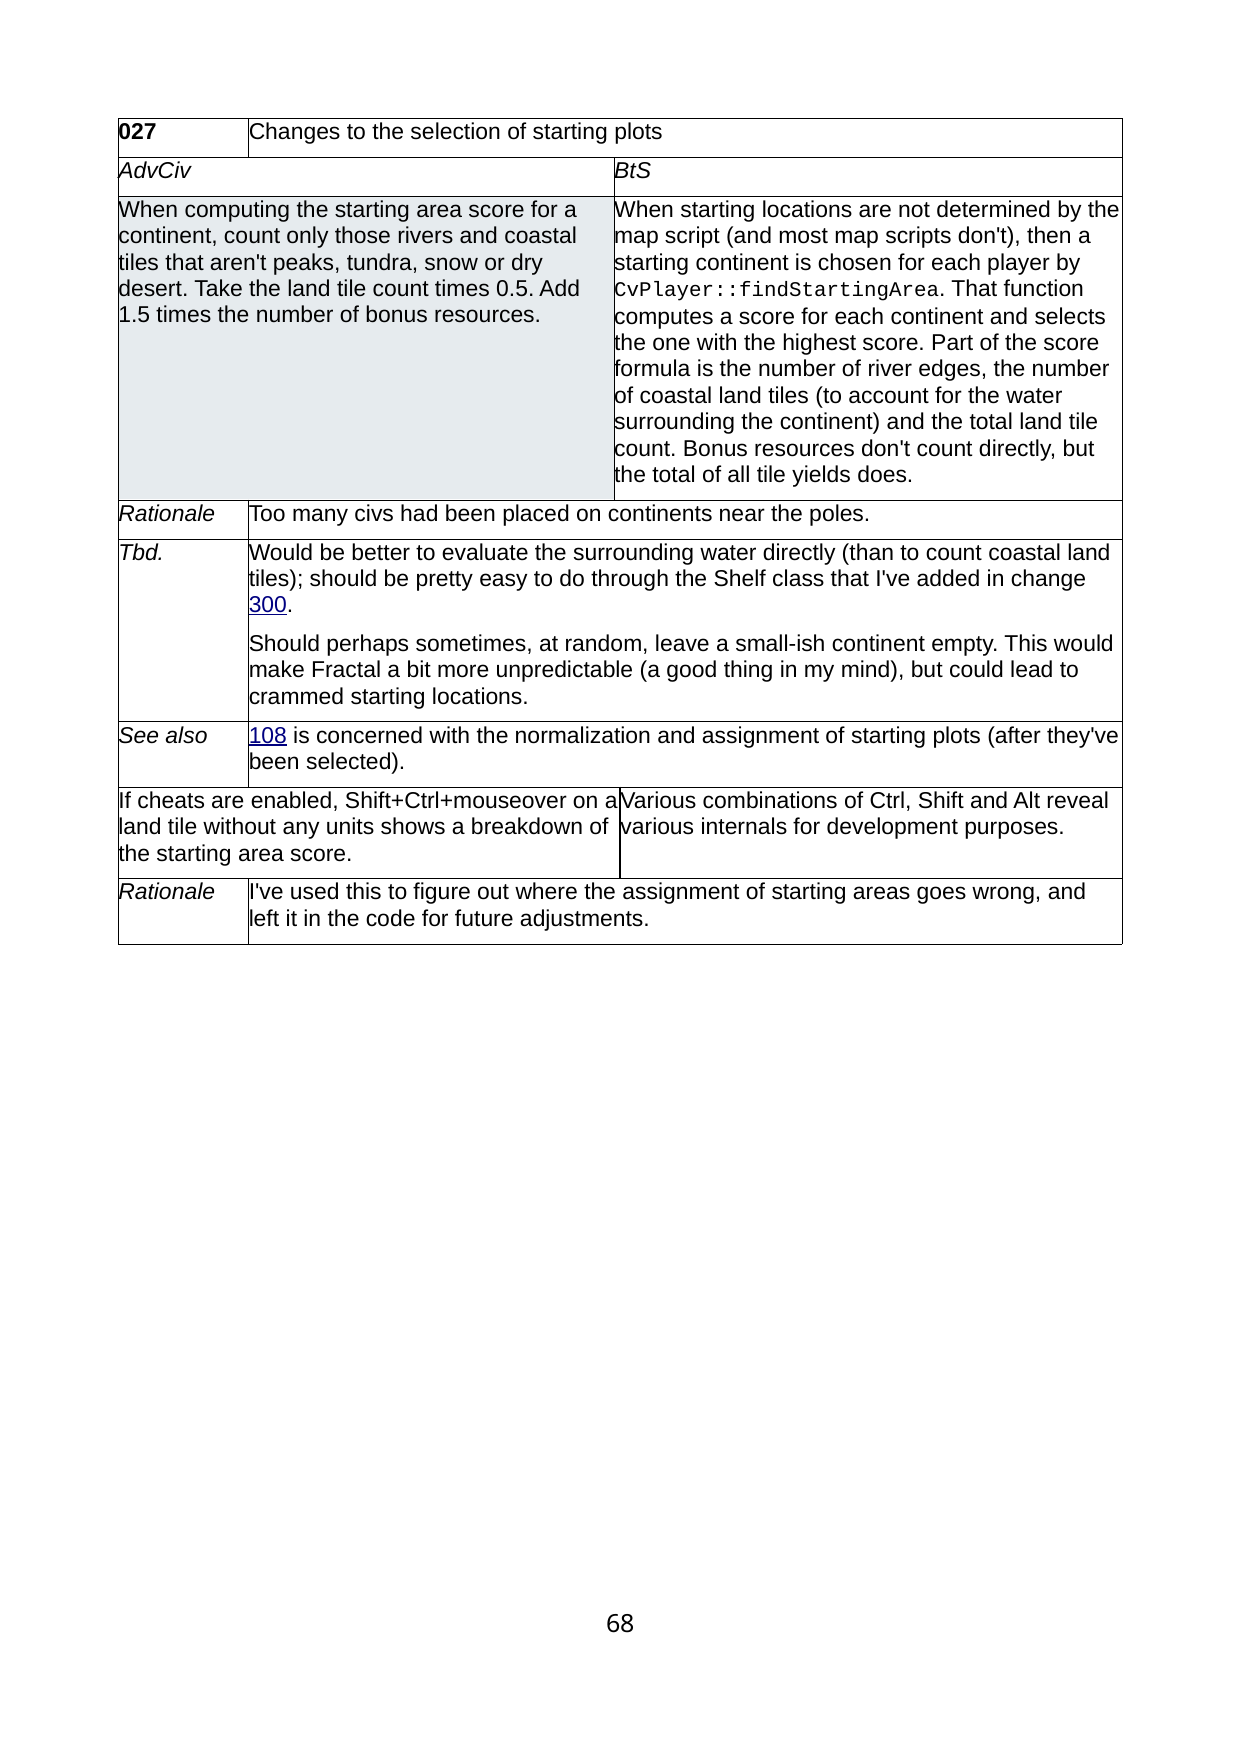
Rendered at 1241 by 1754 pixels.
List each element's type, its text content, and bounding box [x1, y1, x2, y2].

table_cell I've used this to figure out where the assignment of starting areas goes wrong, and left it in the code for future adjustments. [249, 879, 1122, 943]
table_cell Rationale [119, 501, 248, 538]
table_cell AdvCiv [119, 158, 614, 196]
table_cell If cheats are enabled, Shift+Ctrl+mouseover on a land tile without any units shows a breakdown of the starting area score. [119, 788, 619, 878]
table_cell Various combinations of Ctrl, Shift and Alt reveal various internals for development purposes. [621, 788, 1122, 878]
table_cell When computing the starting area score for a continent, count only those rivers and coastal tiles that aren't peaks, tundra, snow or dry desert. Take the land tile count times 0.5. Add 1.5 times the number of bonus resources. [119, 197, 614, 499]
table_header Changes to the selection of starting plots [249, 119, 1122, 157]
table_cell BtS [615, 158, 1122, 196]
table_cell Too many civs had been placed on continents near the poles. [249, 501, 1122, 538]
table_cell Tbd. [119, 540, 248, 721]
table_cell 108 is concerned with the normalization and assignment of starting plots (after they've been selected). [249, 722, 1122, 787]
table_header 027 [119, 119, 248, 157]
table_cell Would be better to evaluate the surrounding water directly (than to count coastal land tiles); should be pretty easy to do through the Shelf class that I've added in change 300. Should perhaps sometimes, at random, leave a small-ish continent empty. This would make Fractal a bit more unpredictable (a good thing in my mind), but could lead to crammed starting locations. [249, 540, 1122, 721]
table_cell See also [119, 722, 248, 787]
table_cell Rationale [119, 879, 248, 943]
table_cell When starting locations are not determined by the map script (and most map scripts don't), then a starting continent is chosen for each player by CvPlayer::findStartingArea. That function computes a score for each continent and selects the one with the highest score. Part of the score formula is the number of river edges, the number of coastal land tiles (to account for the water surrounding the continent) and the total land tile count. Bonus resources don't count directly, but the total of all tile yields does. [615, 197, 1122, 499]
